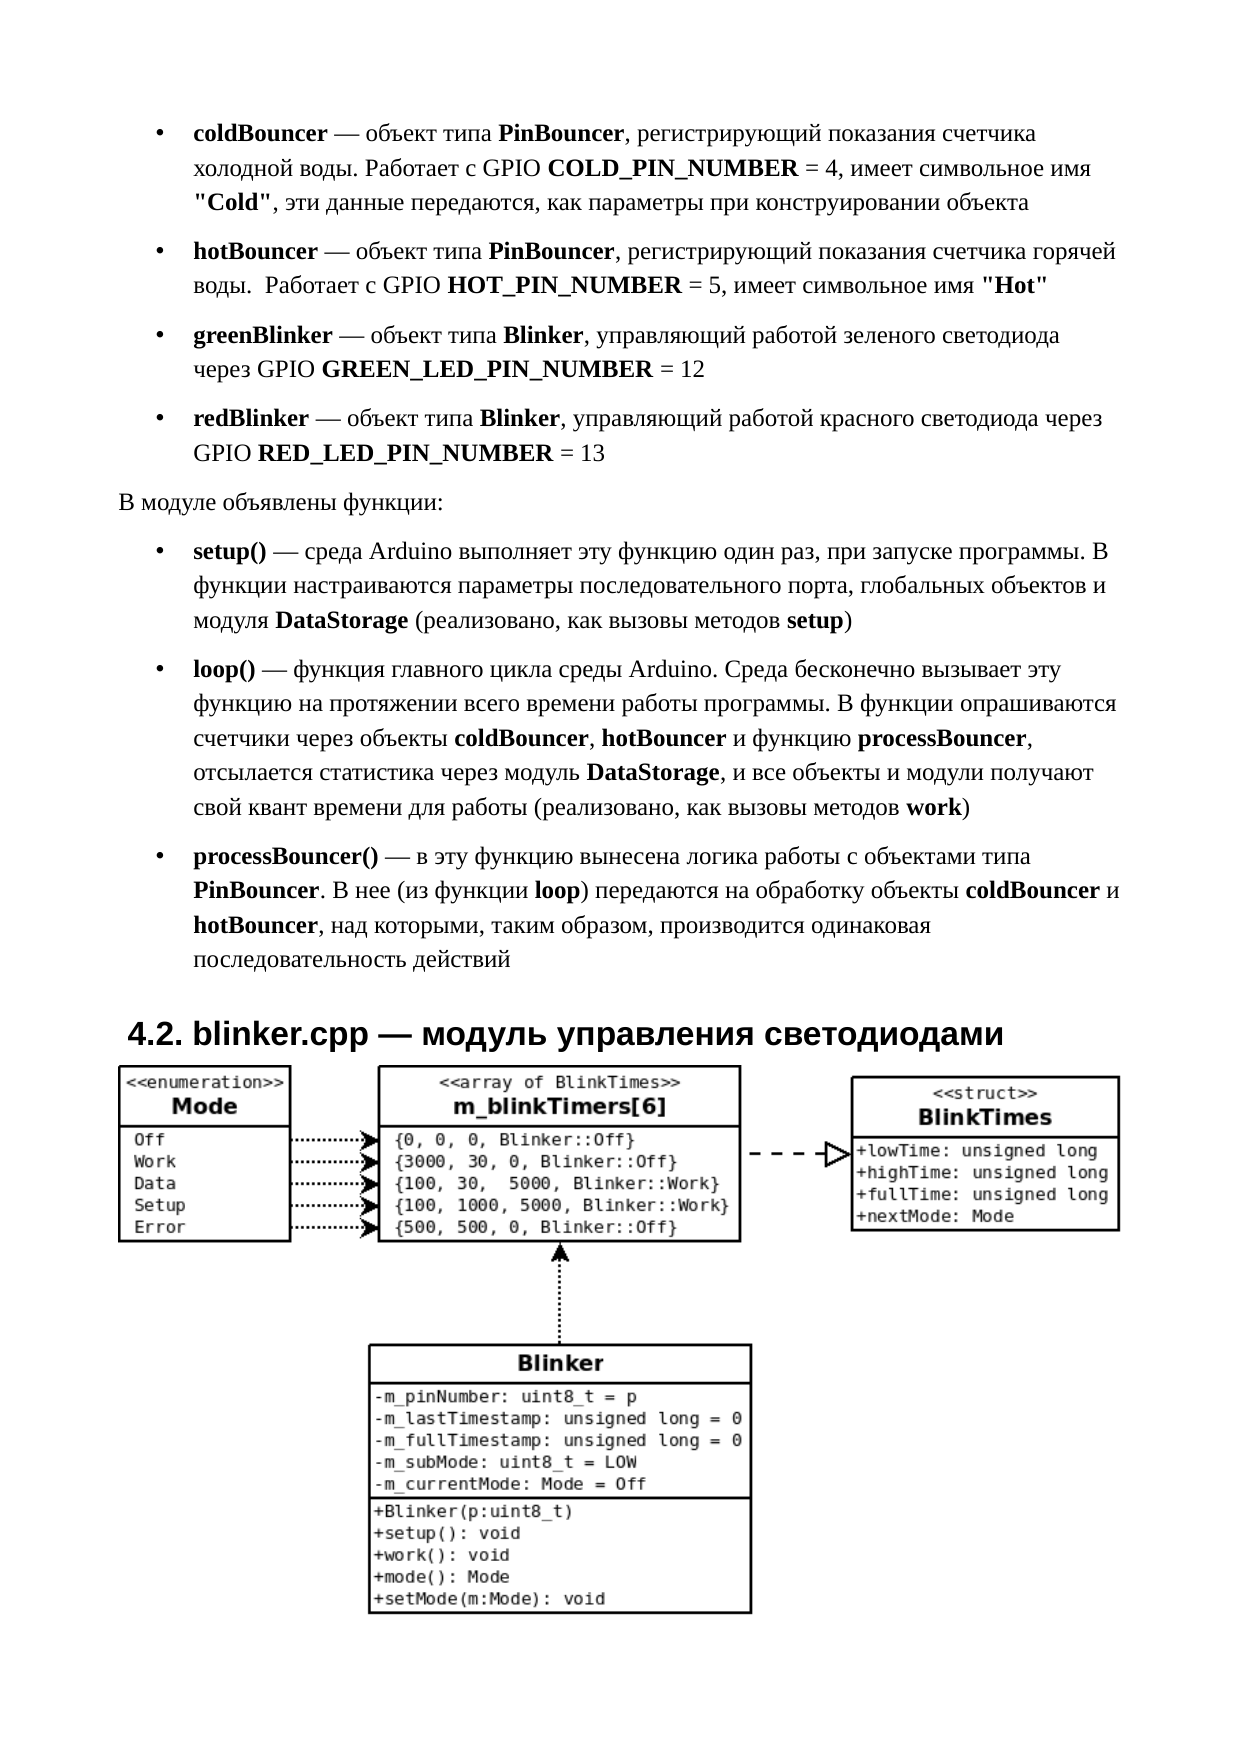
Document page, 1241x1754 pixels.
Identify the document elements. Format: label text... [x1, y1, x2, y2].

list setup() — среда Arduino выполняет эту функцию один раз, при запуске программы. В функции настраиваются параметры последовательного порта, глобальных объектов и модуля DataStorage (реализовано, как вызовы методов setup) [156, 536, 1122, 633]
list greenBlinker — объект типа Blinker, управляющий работой зеленого светодиода через GPIO GREEN_LED_PIN_NUMBER = 12 [156, 320, 1122, 383]
list coldBouncer — объект типа PinBouncer, регистрирующий показания счетчика холодной воды. Работает с GPIO COLD_PIN_NUMBER = 4, имеет символьное имя "Cold", эти данные передаются, как параметры при конструировании объекта [156, 118, 1122, 216]
subtitle blinker.cpp — модуль управления светодиодами [118, 1014, 1122, 1053]
list redBlinker — объект типа Blinker, управляющий работой красного светодиода через GPIO RED_LED_PIN_NUMBER = 13 [156, 403, 1122, 466]
list processBouncer() — в эту функцию вынесена логика работы с объектами типа PinBouncer. В нее (из функции loop) передаются на обработку объекты coldBouncer и hotBouncer, над которыми, таким образом, производится одинаковая последовательность действий [156, 841, 1122, 973]
picture [118, 1065, 1123, 1617]
list hotBouncer — объект типа PinBouncer, регистрирующий показания счетчика горячей воды. Работает с GPIO HOT_PIN_NUMBER = 5, имеет символьное имя "Hot" [156, 236, 1122, 299]
list loop() — функция главного цикла среды Arduino. Среда бесконечно вызывает эту функцию на протяжении всего времени работы программы. В функции опрашиваются счетчики через объекты coldBouncer, hotBouncer и функцию processBouncer, отсылается статистика через модуль DataStorage, и все объекты и модули получают свой квант времени для работы (реализовано, как вызовы методов work) [156, 654, 1122, 821]
text В модуле объявлены функции: [118, 487, 1122, 516]
